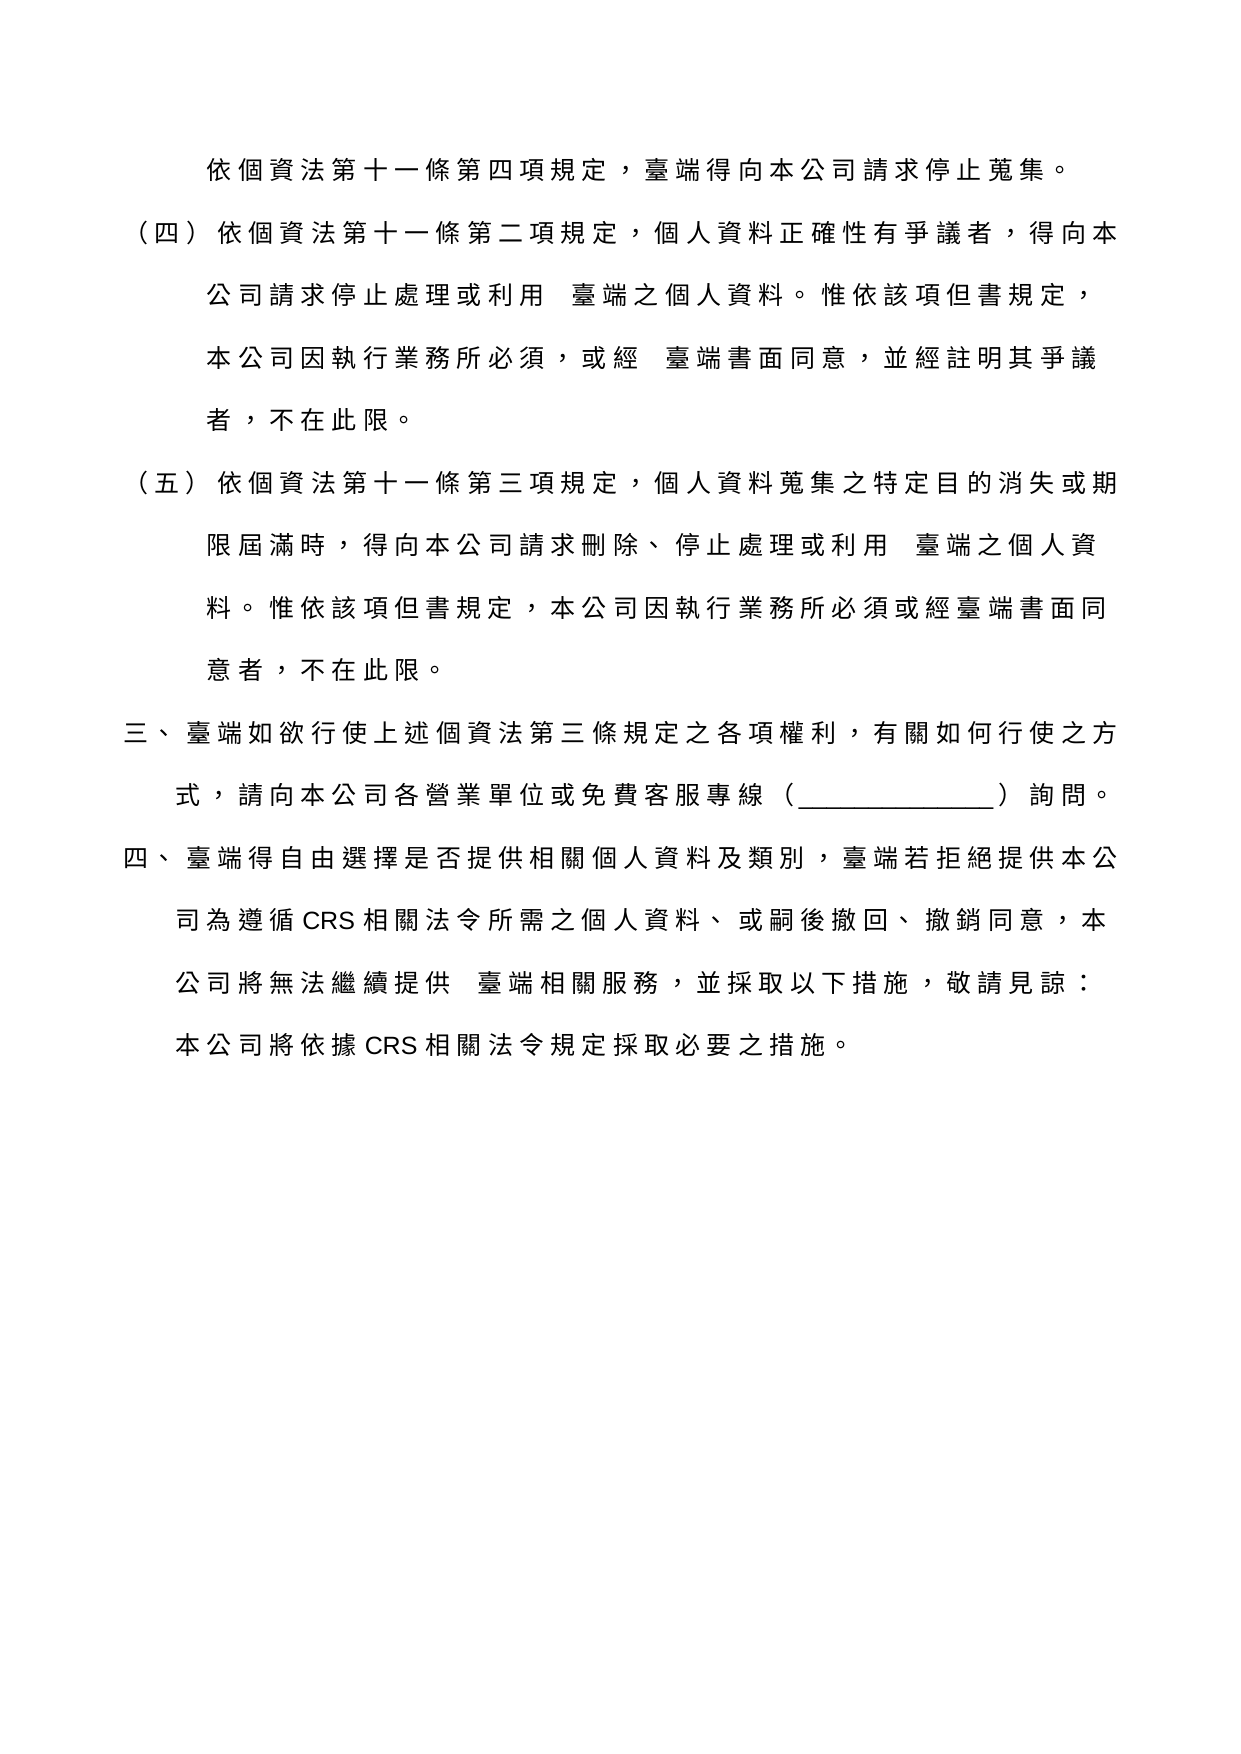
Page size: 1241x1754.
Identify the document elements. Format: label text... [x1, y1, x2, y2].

text 四、臺端得自由選擇是否提供相關個人資料及類別，臺端若拒絕提供本公司為遵循CRS相關法令所需之個人資料、或嗣後撤回、撤銷同意，本公司將無法繼續提供 臺端相關服務，並採取以下措施，敬請見諒：本公司將依據CRS相關法令規定採取必要之措施。 [120, 814, 1120, 1064]
text （五）依個資法第十一條第三項規定，個人資料蒐集之特定目的消失或期限屆滿時，得向本公司請求刪除、停止處理或利用 臺端之個人資料。惟依該項但書規定，本公司因執行業務所必須或經臺端書面同意者，不在此限。 [120, 439, 1120, 689]
text （四）依個資法第十一條第二項規定，個人資料正確性有爭議者，得向本公司請求停止處理或利用 臺端之個人資料。惟依該項但書規定，本公司因執行業務所必須，或經 臺端書面同意，並經註明其爭議者，不在此限。 [120, 189, 1120, 439]
text 依個資法第十一條第四項規定，臺端得向本公司請求停止蒐集。 [120, 127, 1120, 189]
text 三、臺端如欲行使上述個資法第三條規定之各項權利，有關如何行使之方式，請向本公司各營業單位或免費客服專線（______________）詢問。 [120, 689, 1120, 814]
